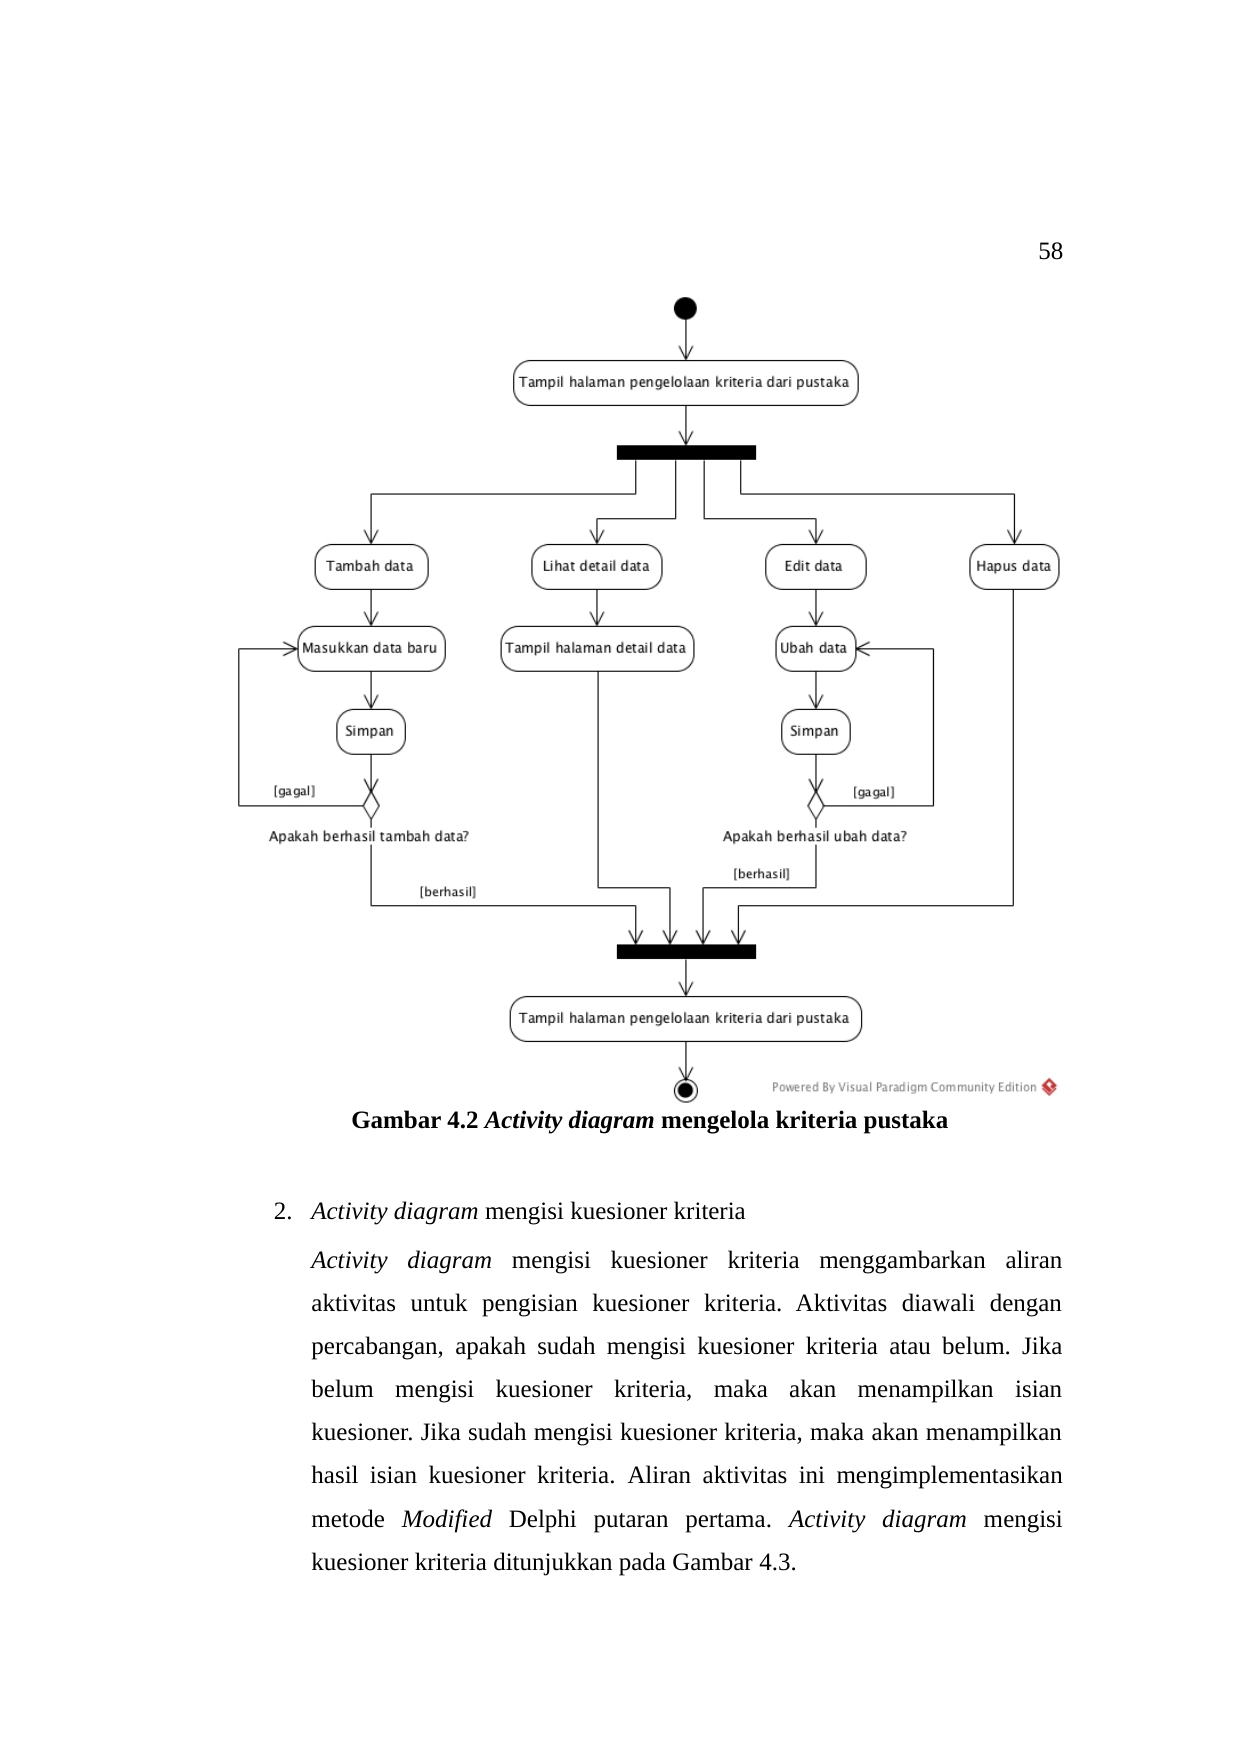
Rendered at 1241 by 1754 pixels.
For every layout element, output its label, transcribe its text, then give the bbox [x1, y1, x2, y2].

text Gambar 4.2 Activity diagram mengelola kriteria pustaka [236, 1106, 1063, 1134]
picture [236, 295, 1063, 1106]
list Activity diagram mengisi kuesioner kriteria [274, 1196, 1063, 1224]
list Activity diagram mengisi kuesioner kriteria menggambarkan aliran aktivitas untuk pengisian kuesioner kriteria. Aktivitas diawali dengan percabangan, apakah sudah mengisi kuesioner kriteria atau belum. Jika belum mengisi kuesioner kriteria, maka akan menampilkan isian kuesioner. Jika sudah mengisi kuesioner kriteria, maka akan menampilkan hasil isian kuesioner kriteria. Aliran aktivitas ini mengimplementasikan metode Modified Delphi putaran pertama. Activity diagram mengisi kuesioner kriteria ditunjukkan pada Gambar 4.3. [274, 1245, 1063, 1576]
